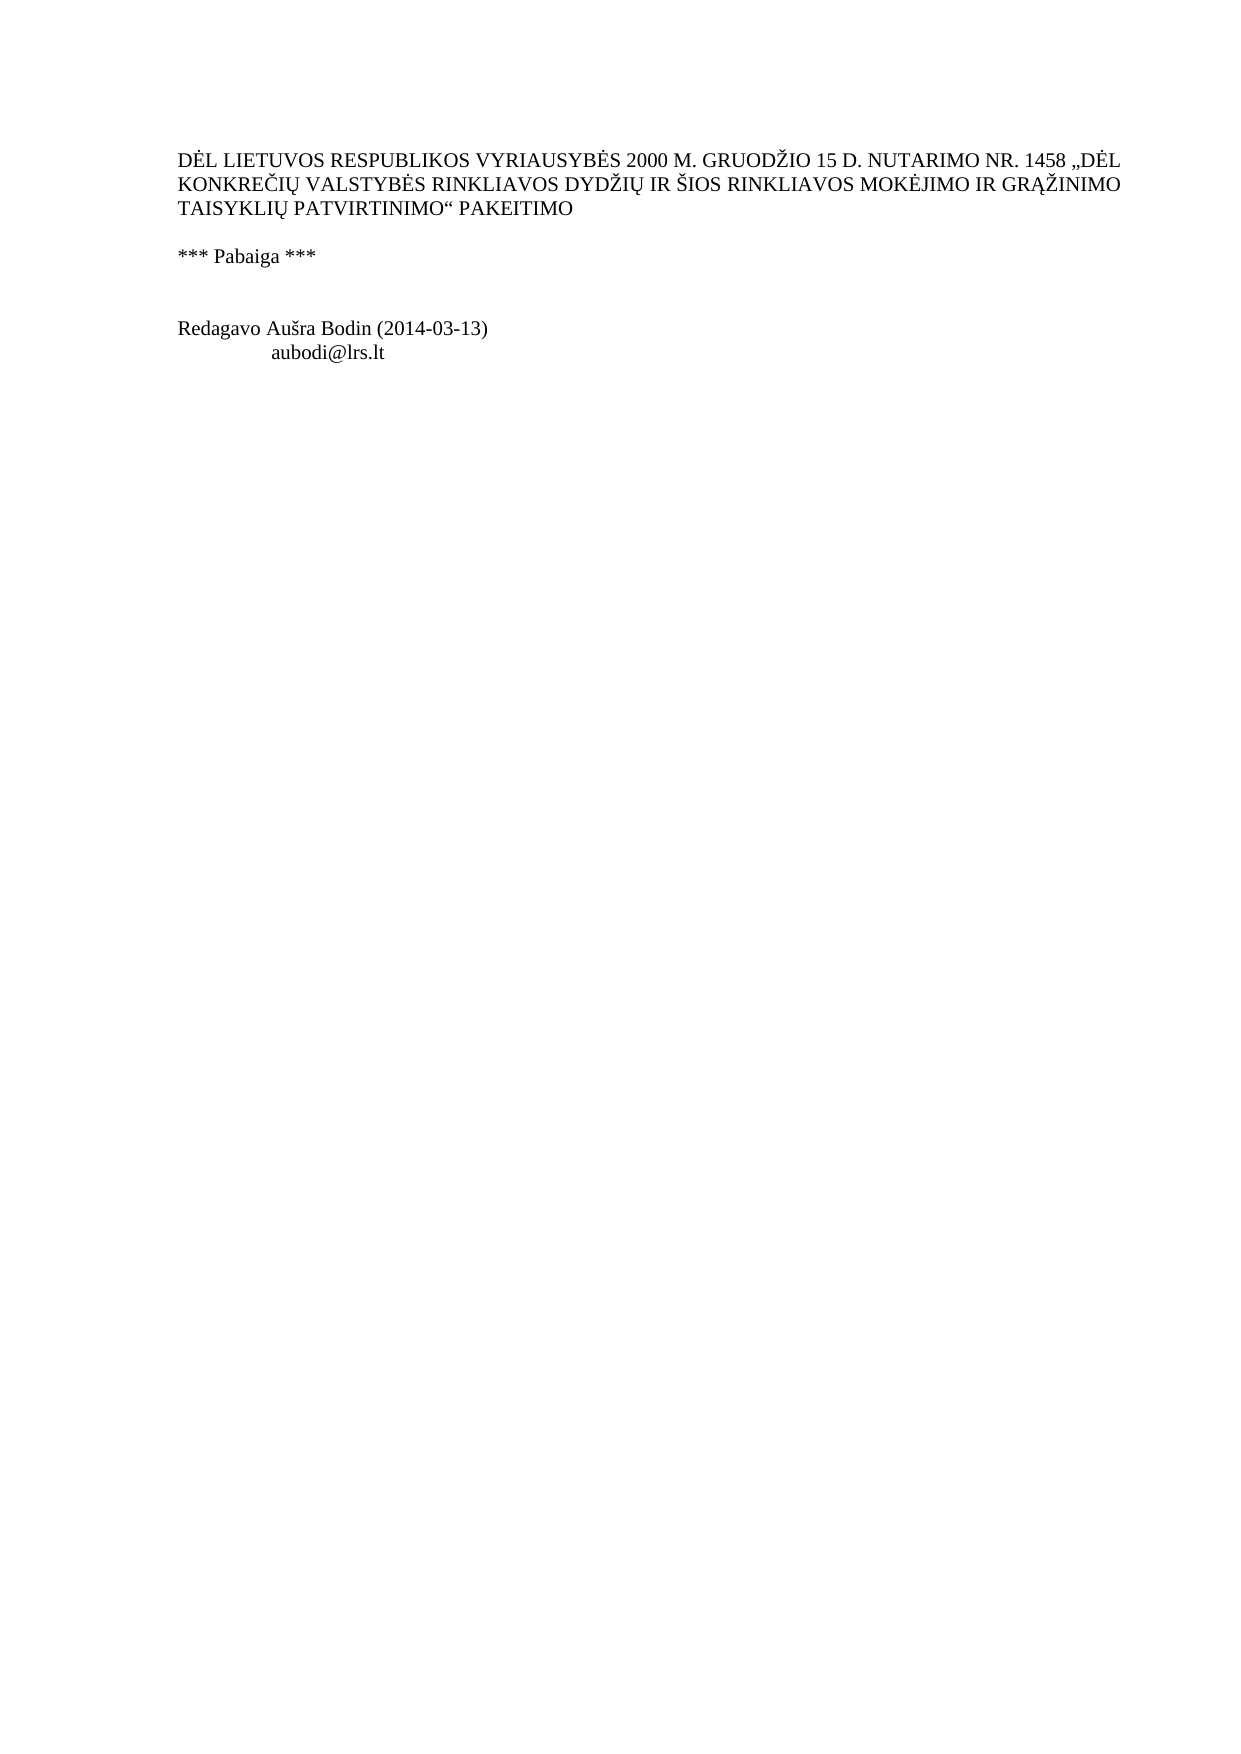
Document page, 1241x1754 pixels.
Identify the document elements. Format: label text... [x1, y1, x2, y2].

text *** Pabaiga *** [177, 244, 1122, 268]
text aubodi@lrs.lt [177, 340, 1122, 364]
text Redagavo Aušra Bodin (2014-03-13) [177, 316, 1122, 340]
text DĖL LIETUVOS RESPUBLIKOS VYRIAUSYBĖS 2000 M. GRUODŽIO 15 D. NUTARIMO NR. 1458 „DĖL KONKREČIŲ VALSTYBĖS RINKLIAVOS DYDŽIŲ IR ŠIOS RINKLIAVOS MOKĖJIMO IR GRĄŽINIMO TAISYKLIŲ PATVIRTINIMO“ PAKEITIMO [177, 148, 1122, 220]
